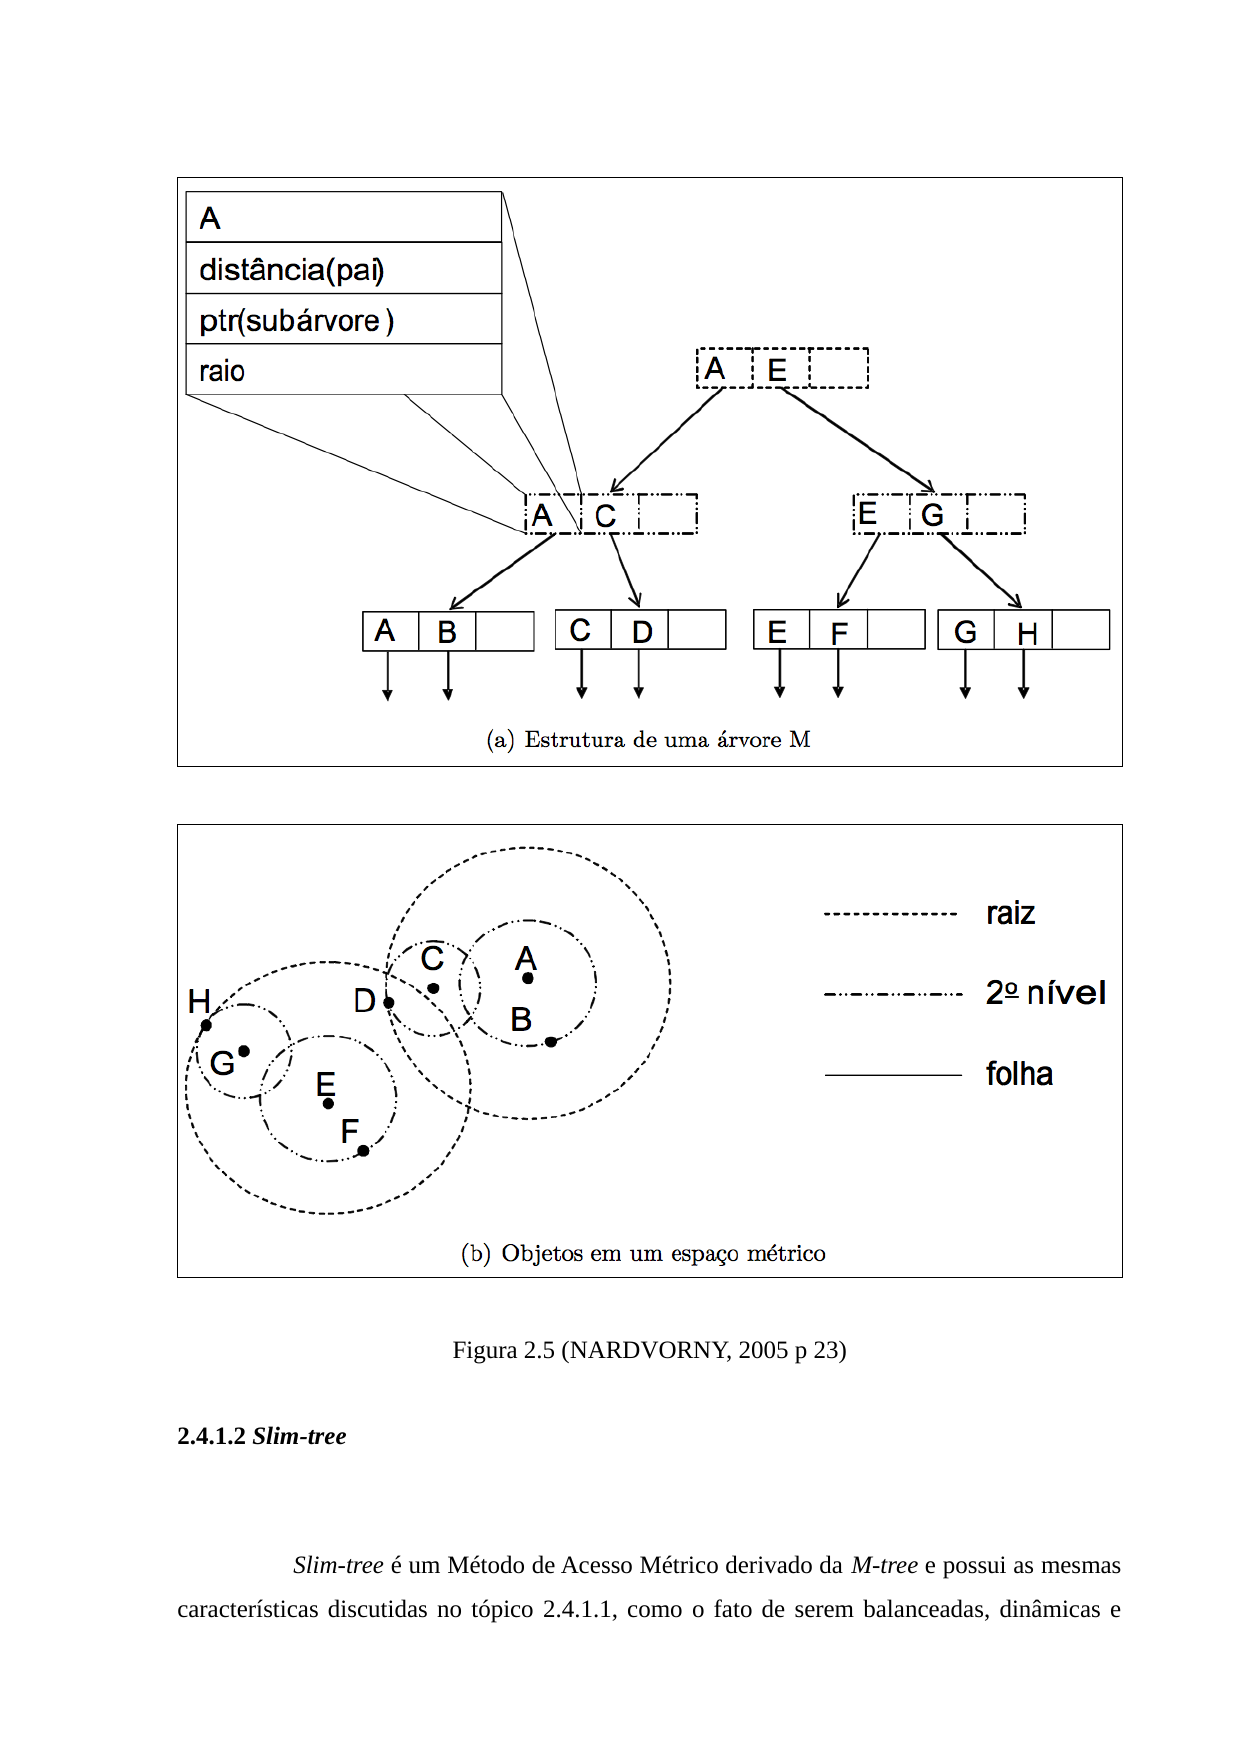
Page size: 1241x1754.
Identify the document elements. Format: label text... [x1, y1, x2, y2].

picture [180, 827, 1119, 1275]
text Figura 2.5 (NARDVORNY, 2005 p 23) [177, 1335, 1122, 1364]
picture [180, 180, 1119, 764]
text Slim-tree é um Método de Acesso Métrico derivado da M-tree e possui as mesmas características discutidas no tópico 2.4.1.1, como o fato de serem balanceadas, dinâmicas e [177, 1551, 1122, 1622]
text 2.4.1.2 Slim-tree [177, 1421, 1122, 1450]
